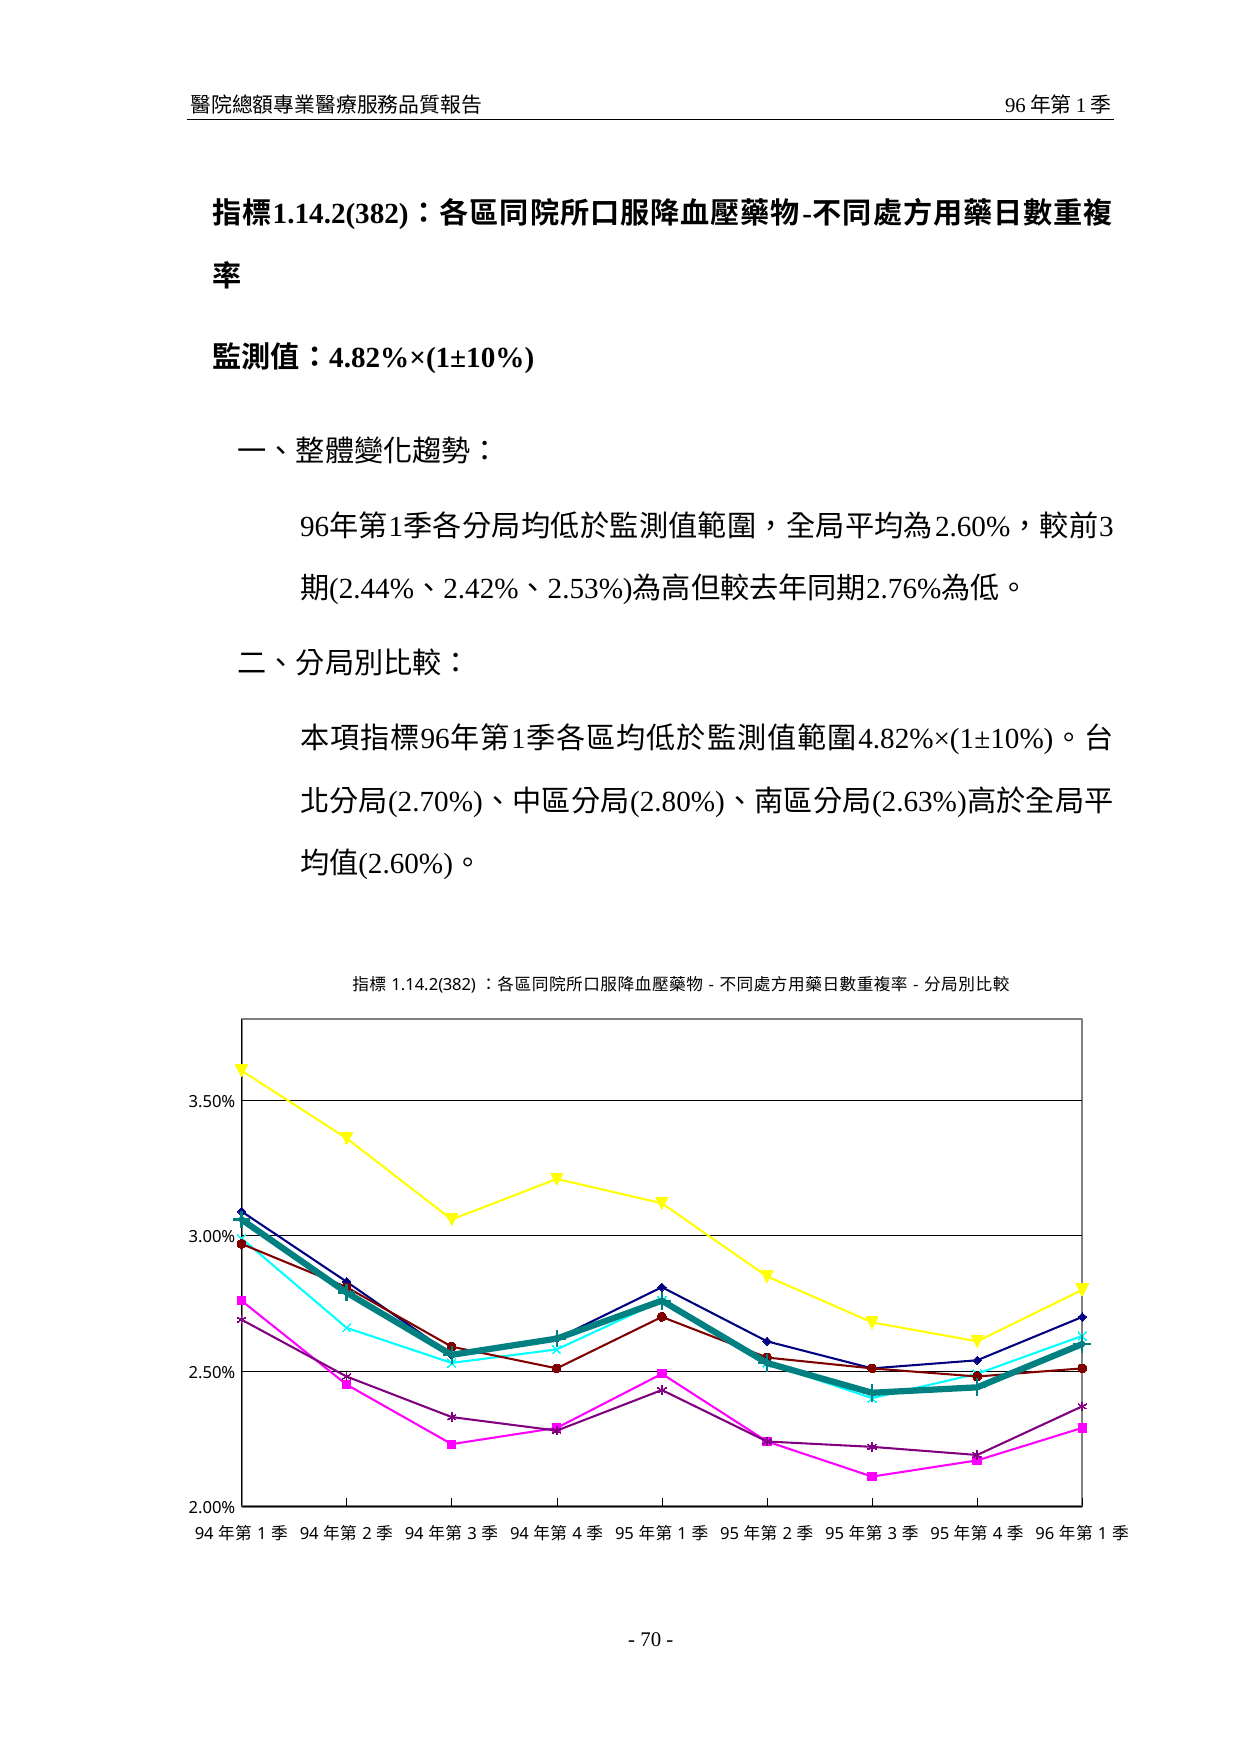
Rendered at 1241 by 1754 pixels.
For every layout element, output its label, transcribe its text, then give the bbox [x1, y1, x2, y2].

text 指標1.14.2(382)：各區同院所口服降血壓藥物-不同處方用藥日數重複率 [212, 169, 1114, 294]
text 監測值：4.82%×(1±10%) [212, 313, 1114, 376]
text 本項指標96年第1季各區均低於監測值範圍4.82%×(1±10%)。台北分局(2.70%)、中區分局(2.80%)、南區分局(2.63%)高於全局平均值(2.60%)。 [300, 694, 1114, 882]
text 一、整體變化趨勢： [237, 407, 1114, 469]
text 二、分局別比較： [237, 619, 1114, 682]
text 96年第1季各分局均低於監測值範圍，全局平均為2.60%，較前3期(2.44%、2.42%、2.53%)為高但較去年同期2.76%為低。 [300, 482, 1114, 607]
